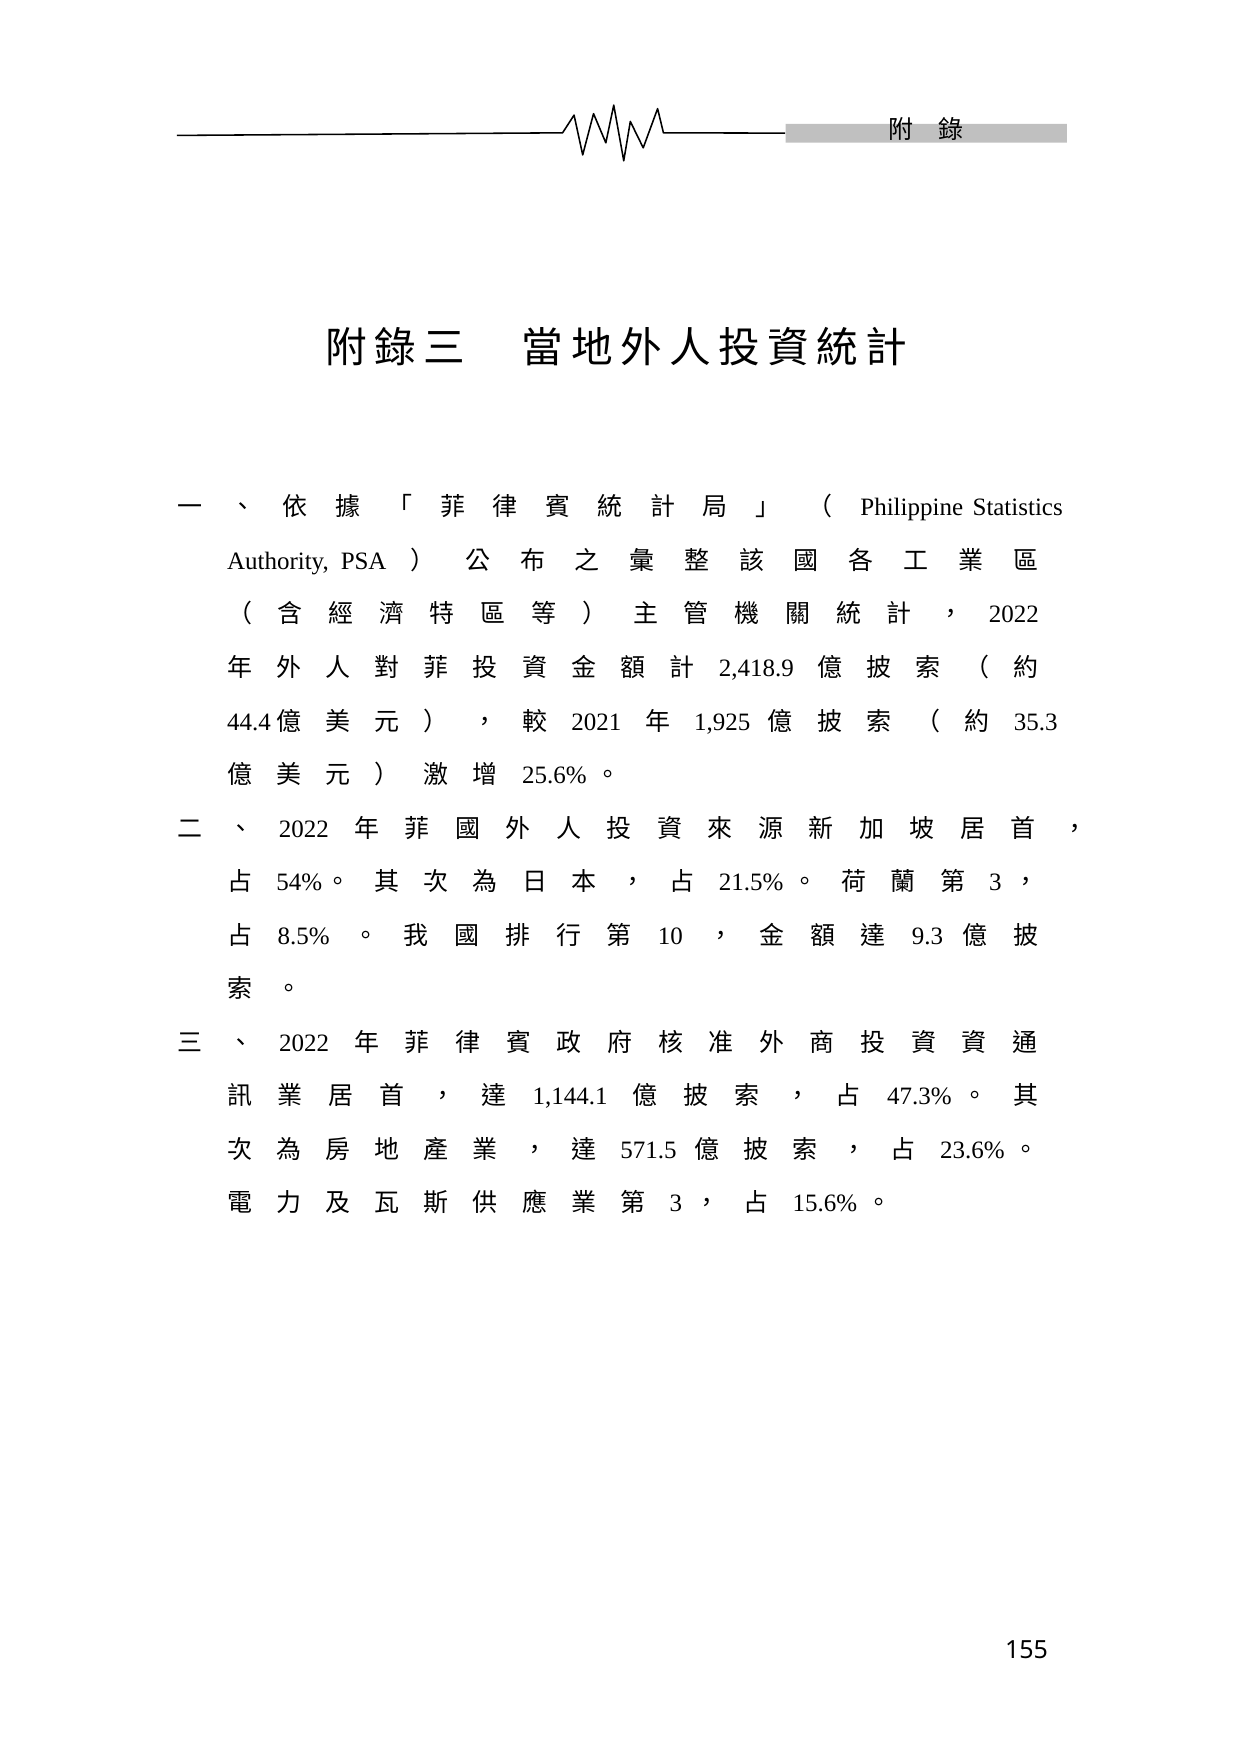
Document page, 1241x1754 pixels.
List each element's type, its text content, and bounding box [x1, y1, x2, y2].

text 附錄三 當地外人投資統計 [178, 291, 1063, 398]
text 三、2022年菲律賓政府核准外商投資資通訊業居首，達1,144.1億披索，占47.3%。其次為房地產業，達571.5億披索，占23.6%。電力及瓦斯供應業第3，占15.6%。 [178, 1013, 1063, 1228]
text 二、2022年菲國外人投資來源新加坡居首，占54%。其次為日本，占21.5%。荷蘭第3，占8.5%。我國排行第10，金額達9.3億披索。 [178, 799, 1063, 1013]
text 一、依據「菲律賓統計局」（Philippine Statistics Authority, PSA）公布之彙整該國各工業區（含經濟特區等）主管機關統計，2022年外人對菲投資金額計2,418.9億披索（約44.4億美元），較2021年1,925億披索（約35.3億美元）激增25.6%。 [178, 478, 1063, 799]
